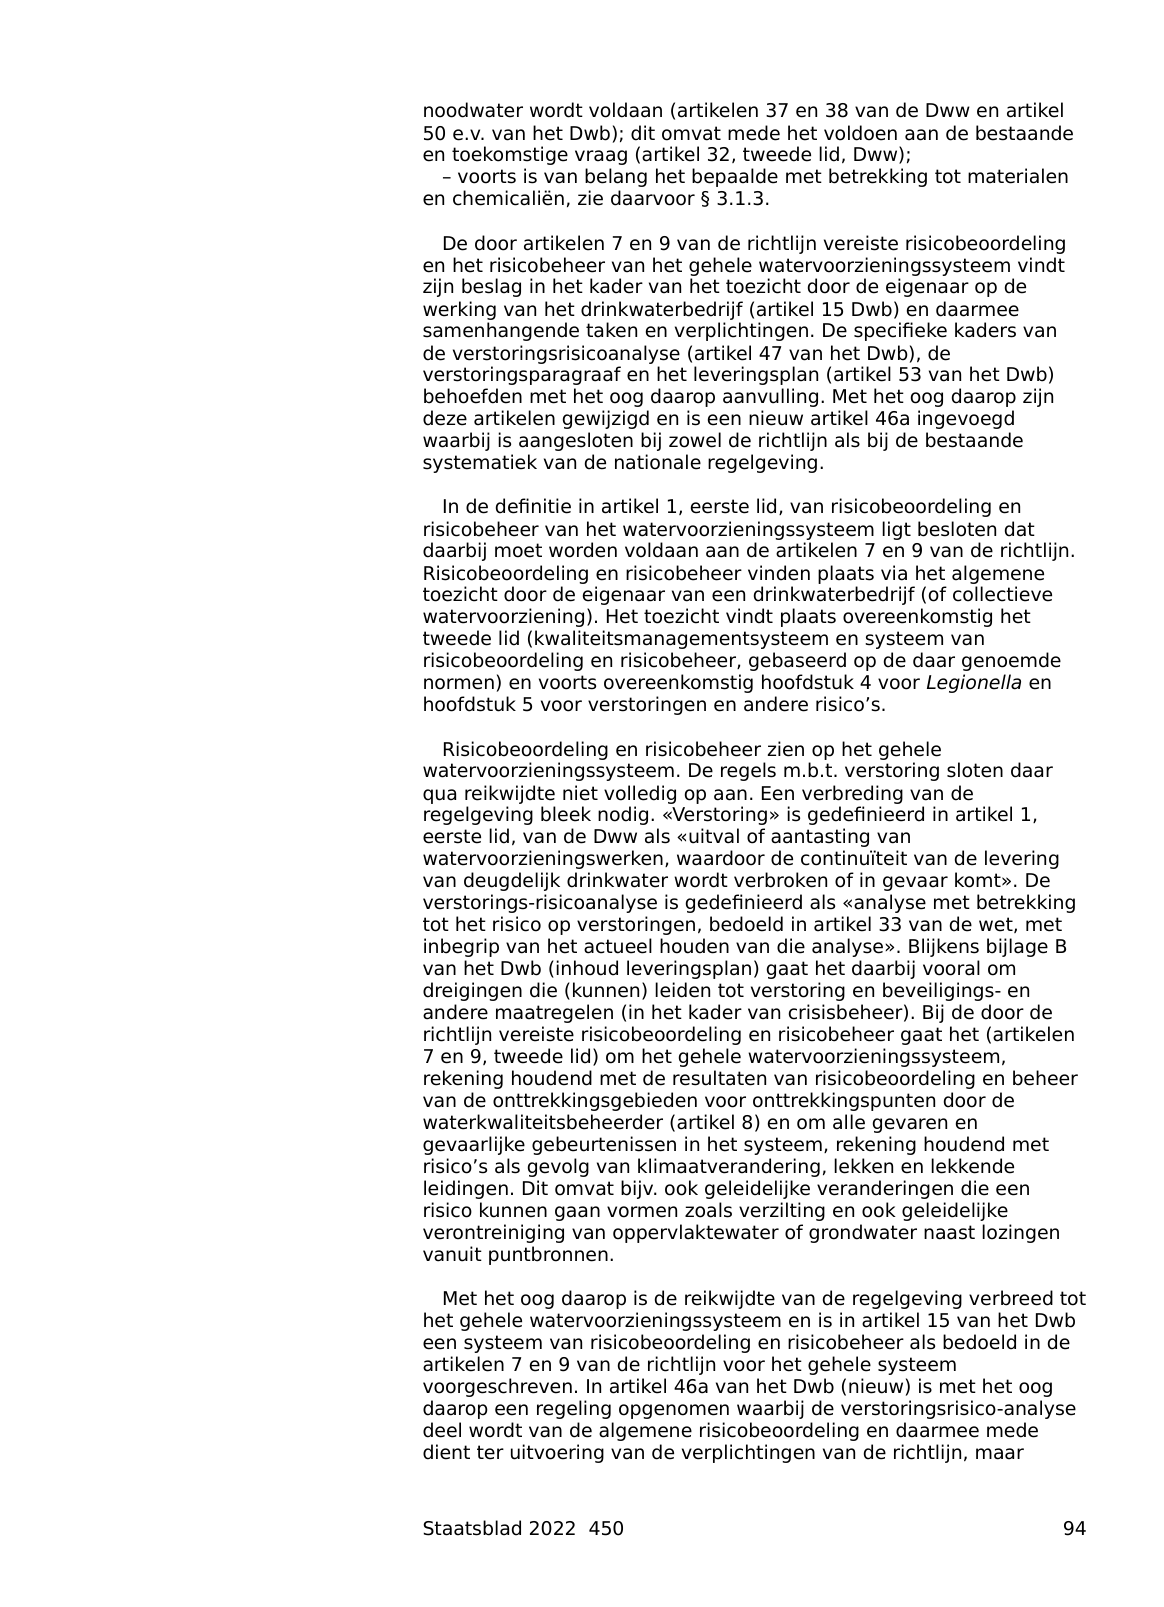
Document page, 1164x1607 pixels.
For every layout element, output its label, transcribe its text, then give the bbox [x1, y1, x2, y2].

text – voorts is van belang het bepaalde met betrekking tot materialen en chemicaliën, zie daarvoor § 3.1.3. [422, 166, 1087, 210]
text In de definitie in artikel 1, eerste lid, van risicobeoordeling en risicobeheer van het watervoorzieningssysteem ligt besloten dat daarbij moet worden voldaan aan de artikelen 7 en 9 van de richtlijn. Risicobeoordeling en risicobeheer vinden plaats via het algemene toezicht door de eigenaar van een drinkwaterbedrijf (of collectieve watervoorziening). Het toezicht vindt plaats overeenkomstig het tweede lid (kwaliteitsmanagementsysteem en systeem van risicobeoordeling en risicobeheer, gebaseerd op de daar genoemde normen) en voorts overeenkomstig hoofdstuk 4 voor Legionella en hoofdstuk 5 voor verstoringen en andere risico’s. [422, 496, 1087, 716]
text Met het oog daarop is de reikwijdte van de regelgeving verbreed tot het gehele watervoorzieningssysteem en is in artikel 15 van het Dwb een systeem van risicobeoordeling en risicobeheer als bedoeld in de artikelen 7 en 9 van de richtlijn voor het gehele systeem voorgeschreven. In artikel 46a van het Dwb (nieuw) is met het oog daarop een regeling opgenomen waarbij de verstoringsrisico-analyse deel wordt van de algemene risicobeoordeling en daarmee mede dient ter uitvoering van de verplichtingen van de richtlijn, maar [422, 1288, 1087, 1464]
text De door artikelen 7 en 9 van de richtlijn vereiste risicobeoordeling en het risicobeheer van het gehele watervoorzieningssysteem vindt zijn beslag in het kader van het toezicht door de eigenaar op de werking van het drinkwaterbedrijf (artikel 15 Dwb) en daarmee samenhangende taken en verplichtingen. De specifieke kaders van de verstoringsrisicoanalyse (artikel 47 van het Dwb), de verstoringsparagraaf en het leveringsplan (artikel 53 van het Dwb) behoefden met het oog daarop aanvulling. Met het oog daarop zijn deze artikelen gewijzigd en is een nieuw artikel 46a ingevoegd waarbij is aangesloten bij zowel de richtlijn als bij de bestaande systematiek van de nationale regelgeving. [422, 232, 1087, 474]
text noodwater wordt voldaan (artikelen 37 en 38 van de Dww en artikel 50 e.v. van het Dwb); dit omvat mede het voldoen aan de bestaande en toekomstige vraag (artikel 32, tweede lid, Dww); [422, 100, 1087, 166]
text Risicobeoordeling en risicobeheer zien op het gehele watervoorzieningssysteem. De regels m.b.t. verstoring sloten daar qua reikwijdte niet volledig op aan. Een verbreding van de regelgeving bleek nodig. «Verstoring» is gedefinieerd in artikel 1, eerste lid, van de Dww als «uitval of aantasting van watervoorzieningswerken, waardoor de continuïteit van de levering van deugdelijk drinkwater wordt verbroken of in gevaar komt». De verstorings-risicoanalyse is gedefinieerd als «analyse met betrekking tot het risico op verstoringen, bedoeld in artikel 33 van de wet, met inbegrip van het actueel houden van die analyse». Blijkens bijlage B van het Dwb (inhoud leveringsplan) gaat het daarbij vooral om dreigingen die (kunnen) leiden tot verstoring en beveiligings- en andere maatregelen (in het kader van crisisbeheer). Bij de door de richtlijn vereiste risicobeoordeling en risicobeheer gaat het (artikelen 7 en 9, tweede lid) om het gehele watervoorzieningssysteem, rekening houdend met de resultaten van risicobeoordeling en beheer van de onttrekkingsgebieden voor onttrekkingspunten door de waterkwaliteitsbeheerder (artikel 8) en om alle gevaren en gevaarlijke gebeurtenissen in het systeem, rekening houdend met risico’s als gevolg van klimaatverandering, lekken en lekkende leidingen. Dit omvat bijv. ook geleidelijke veranderingen die een risico kunnen gaan vormen zoals verzilting en ook geleidelijke verontreiniging van oppervlaktewater of grondwater naast lozingen vanuit puntbronnen. [422, 738, 1087, 1266]
